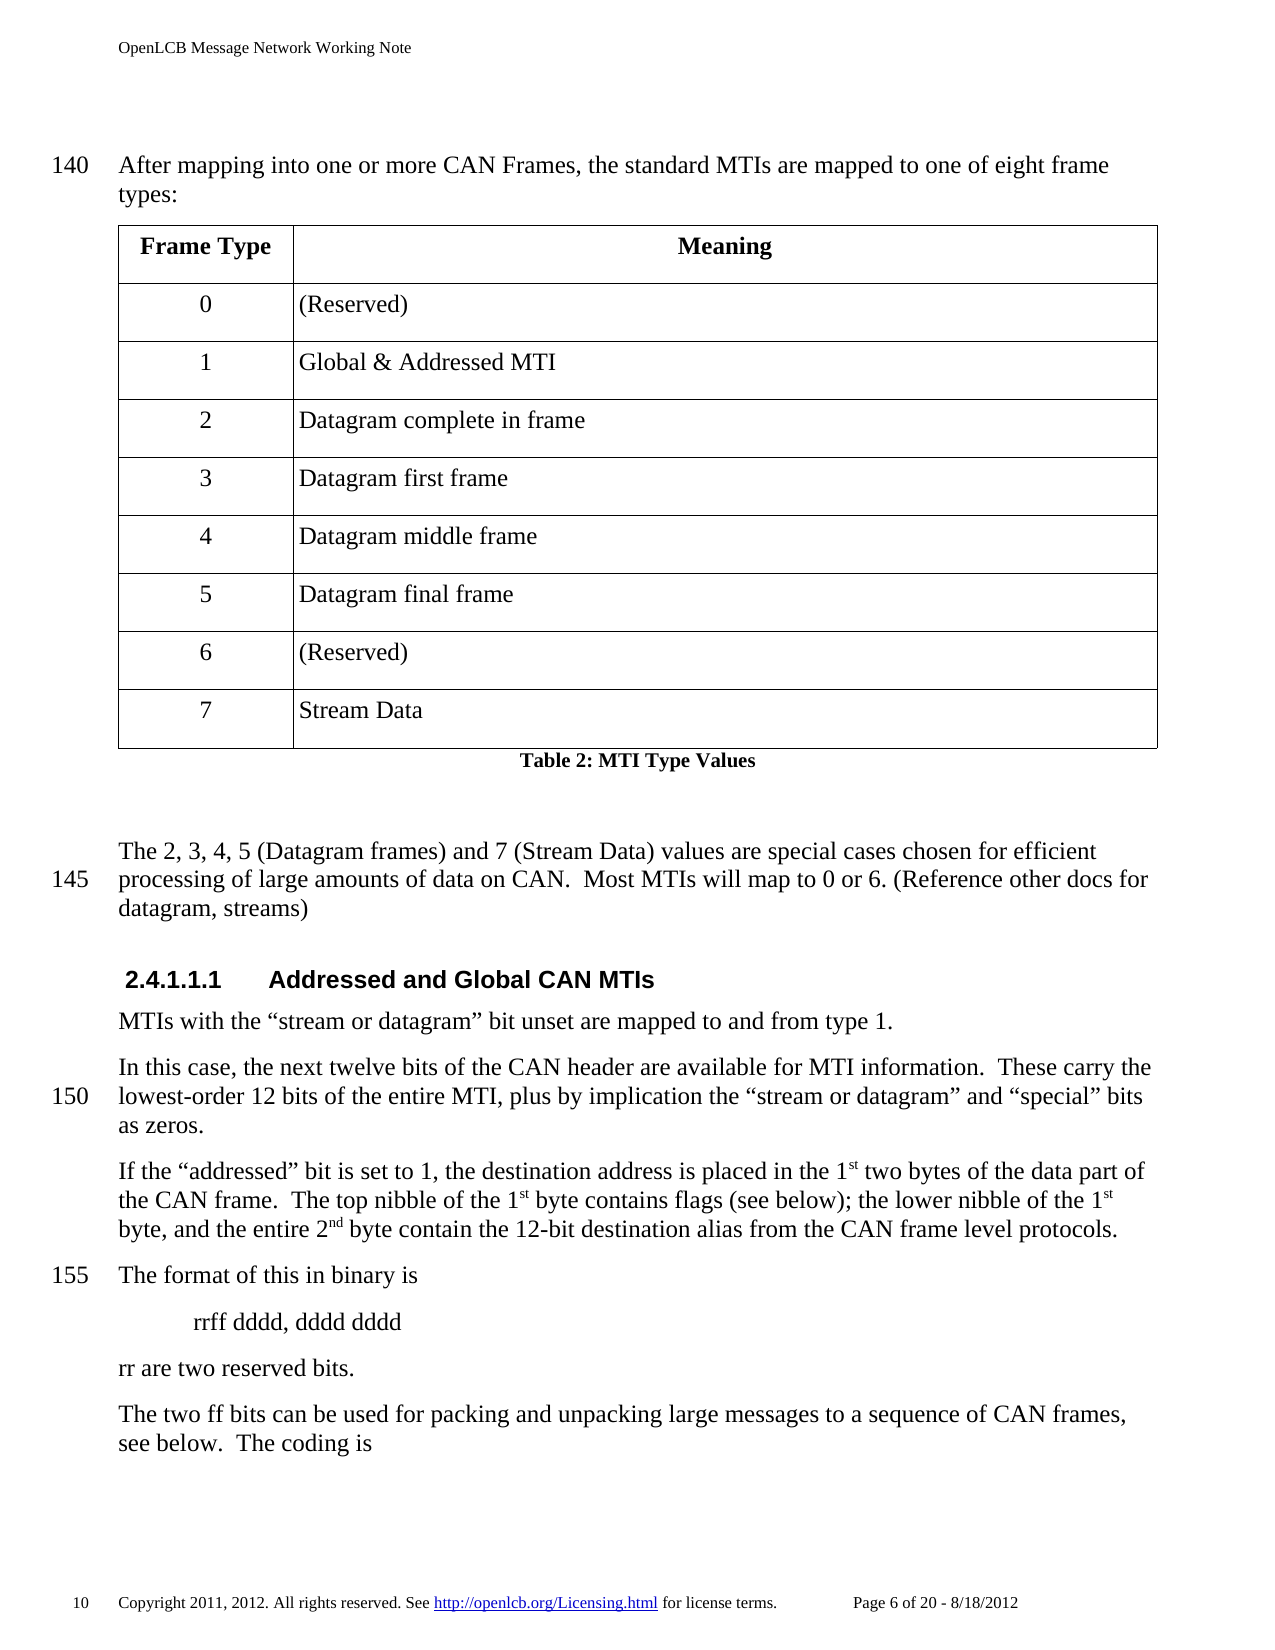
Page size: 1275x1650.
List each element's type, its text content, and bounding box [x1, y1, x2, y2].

table_cell (Reserved) [294, 284, 1157, 341]
table_header Meaning [294, 226, 1157, 283]
text If the “addressed” bit is set to 1, the destination address is placed in the 1st two bytes of the data part of the CAN frame. The top nibble of the 1st byte contains flags (see below); the lower nibble of the 1st byte, and the entire 2nd byte contain the 12-bit destination alias from the CAN frame level protocols. [118, 1156, 1157, 1242]
table_cell 1 [119, 342, 293, 399]
text The 2, 3, 4, 5 (Datagram frames) and 7 (Stream Data) values are special cases chosen for efficient processing of large amounts of data on CAN. Most MTIs will map to 0 or 6. (Reference other docs for datagram, streams) [118, 836, 1157, 922]
table_cell Global & Addressed MTI [294, 342, 1157, 399]
table_cell Datagram first frame [294, 458, 1157, 515]
text The two ff bits can be used for packing and unpacking large messages to a sequence of CAN frames, see below. The coding is [118, 1399, 1157, 1457]
table_header Frame Type [119, 226, 293, 283]
table_cell Datagram final frame [294, 574, 1157, 631]
table_cell Datagram complete in frame [294, 400, 1157, 457]
text The format of this in binary is [118, 1260, 1157, 1289]
text After mapping into one or more CAN Frames, the standard MTIs are mapped to one of eight frame types: [118, 150, 1157, 207]
text In this case, the next twelve bits of the CAN header are available for MTI information. These carry the lowest-order 12 bits of the entire MTI, plus by implication the “stream or datagram” and “special” bits as zeros. [118, 1052, 1157, 1138]
table_cell Stream Data [294, 690, 1157, 747]
text rr are two reserved bits. [118, 1353, 1157, 1382]
text Table 2: MTI Type Values [118, 749, 1157, 772]
table_cell 4 [119, 516, 293, 573]
text rrff dddd, dddd dddd [118, 1307, 1157, 1335]
table_cell 5 [119, 574, 293, 631]
table_cell Datagram middle frame [294, 516, 1157, 573]
subtitle Addressed and Global CAN MTIs [118, 965, 1157, 993]
table_cell 0 [119, 284, 293, 341]
table_cell (Reserved) [294, 632, 1157, 689]
table_cell 2 [119, 400, 293, 457]
table_cell 3 [119, 458, 293, 515]
table_cell 6 [119, 632, 293, 689]
text MTIs with the “stream or datagram” bit unset are mapped to and from type 1. [118, 1006, 1157, 1034]
table_cell 7 [119, 690, 293, 747]
